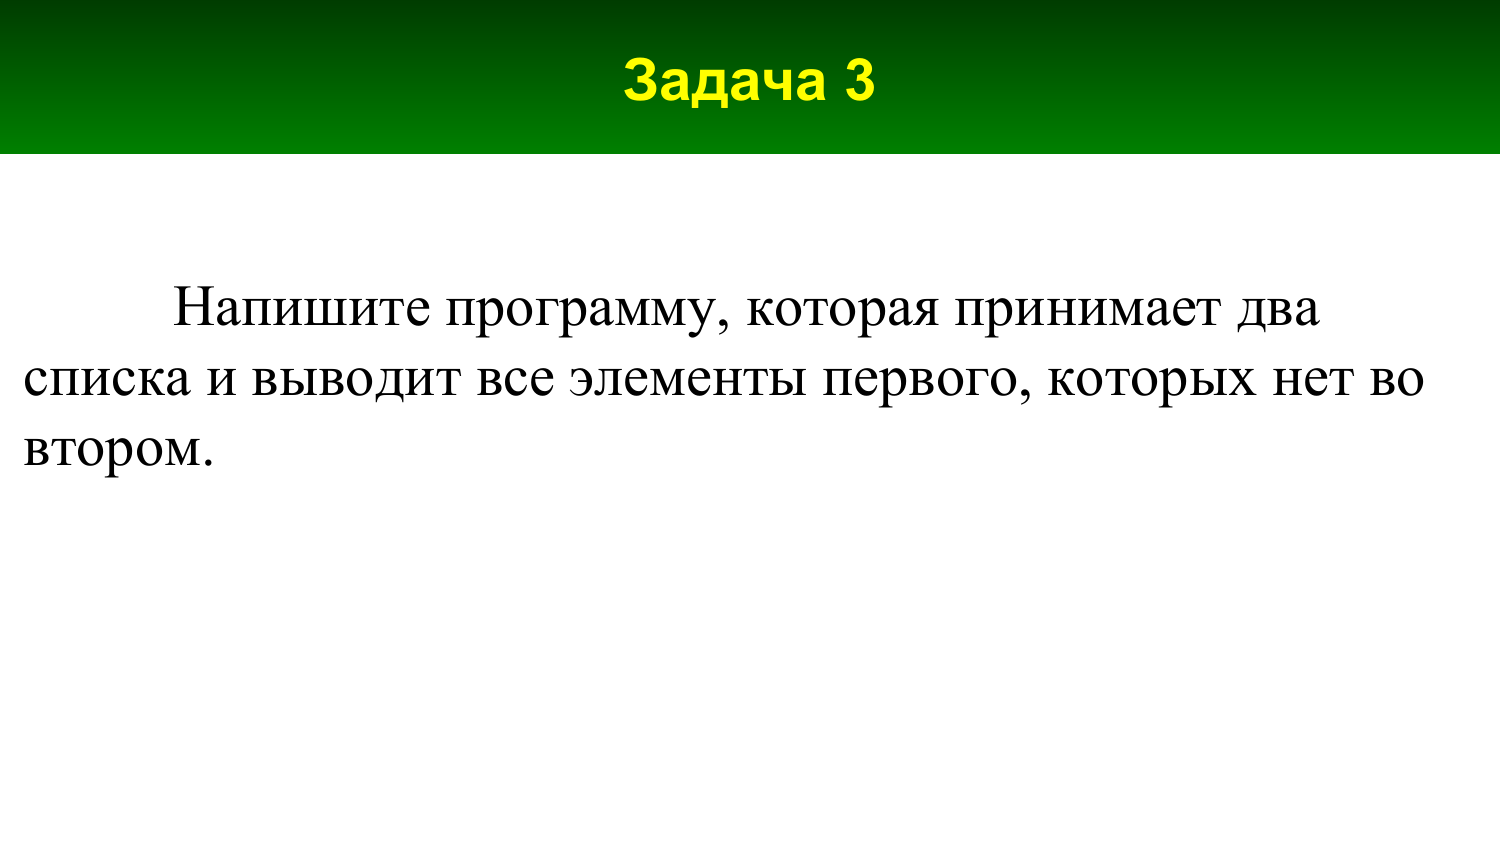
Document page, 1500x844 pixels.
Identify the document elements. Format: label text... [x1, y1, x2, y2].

title Задача 3 [75, 11, 1426, 142]
text_box Напишите программу, которая принимает два списка и выводит все элементы первого, которых нет во втором. [23, 259, 1465, 575]
